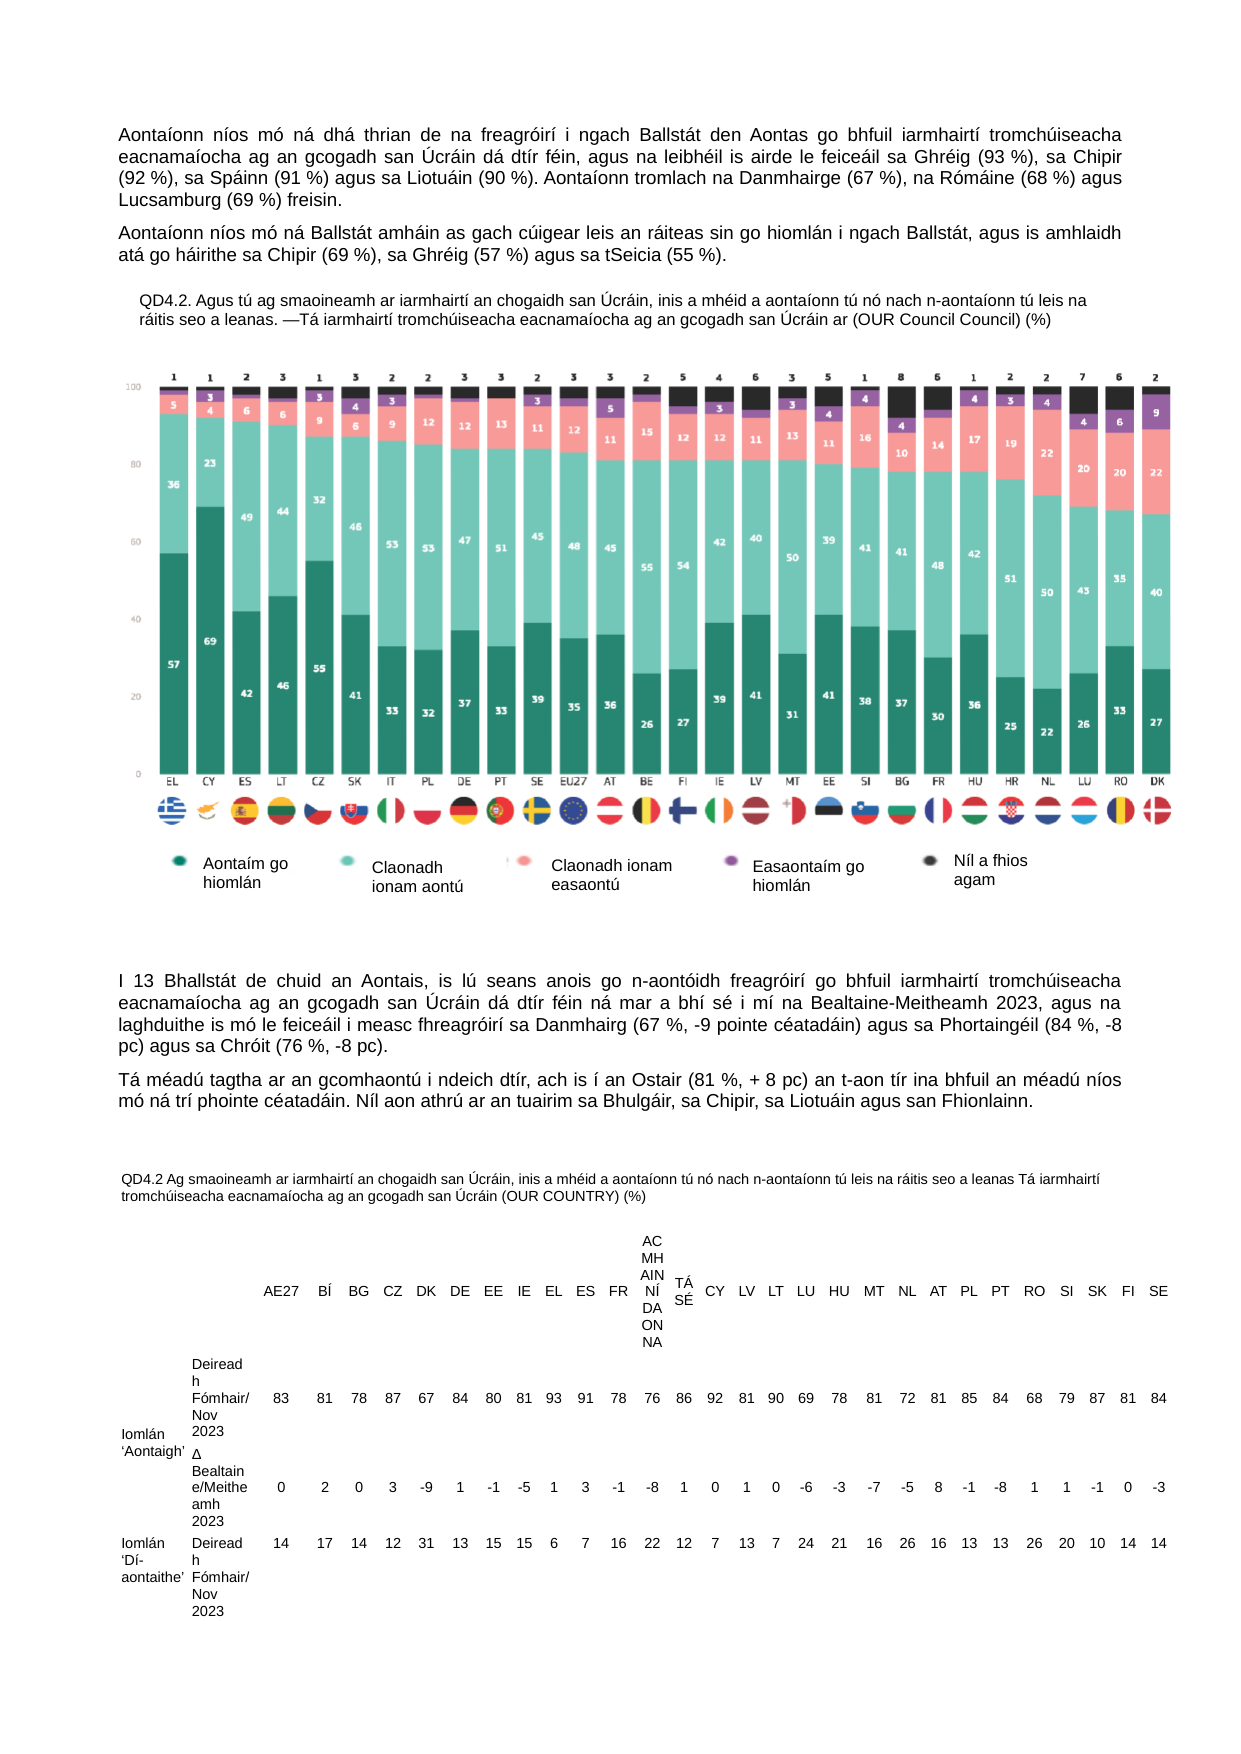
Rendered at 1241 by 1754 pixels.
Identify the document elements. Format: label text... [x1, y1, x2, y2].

table_cell [1016, 1207, 1052, 1230]
table_cell 81 [510, 1353, 538, 1443]
table_cell 13 [954, 1532, 984, 1622]
table_cell LV [732, 1230, 761, 1353]
table_cell 81 [923, 1353, 954, 1443]
table_cell 0 [698, 1443, 732, 1532]
table_cell PL [954, 1230, 984, 1353]
table_cell LU [790, 1230, 822, 1353]
picture [157, 842, 945, 880]
table_cell IE [510, 1230, 538, 1353]
table_cell -6 [790, 1443, 822, 1532]
table_cell 12 [376, 1532, 409, 1622]
table_cell 76 [635, 1353, 669, 1443]
table_cell 7 [698, 1532, 732, 1622]
table_cell ES [569, 1230, 602, 1353]
table_cell 85 [954, 1353, 984, 1443]
table_cell 3 [376, 1443, 409, 1532]
table_cell 20 [1053, 1532, 1081, 1622]
table_cell -9 [409, 1443, 443, 1532]
table_cell [254, 1207, 308, 1230]
table_cell 24 [790, 1532, 822, 1622]
table_cell [790, 1207, 822, 1230]
table_cell -5 [892, 1443, 923, 1532]
table_cell 1 [732, 1443, 761, 1532]
text Aontaíonn níos mó ná dhá thrian de na freagróirí i ngach Ballstát den Aontas go bhfuil iarmhairtí tromchúiseacha eacnamaíocha ag an gcogadh san Úcráin dá dtír féin, agus na leibhéil is airde le feiceáil sa Ghréig (93 %), sa Chipir (92 %), sa Spáinn (91 %) agus sa Liotuáin (90 %). Aontaíonn tromlach na Danmhairge (67 %), na Rómáine (68 %) agus Lucsamburg (69 %) freisin. [118, 124, 1122, 210]
table_cell 7 [761, 1532, 790, 1622]
table_cell 87 [376, 1353, 409, 1443]
table_cell SK [1081, 1230, 1114, 1353]
table_cell RO [1016, 1230, 1052, 1353]
table_cell FR [602, 1230, 635, 1353]
table_cell 14 [254, 1532, 308, 1622]
table_cell 81 [732, 1353, 761, 1443]
table_cell -3 [1142, 1443, 1175, 1532]
table_cell 3 [569, 1443, 602, 1532]
table_cell 13 [984, 1532, 1016, 1622]
table_cell -1 [1081, 1443, 1114, 1532]
table_cell 79 [1053, 1353, 1081, 1443]
table_cell 87 [1081, 1353, 1114, 1443]
table_cell [308, 1207, 341, 1230]
table_cell [538, 1207, 569, 1230]
table_cell [822, 1207, 856, 1230]
table_cell [732, 1207, 761, 1230]
table_cell 12 [670, 1532, 698, 1622]
table_cell 14 [1142, 1532, 1175, 1622]
table_cell 6 [538, 1532, 569, 1622]
table_cell 14 [1114, 1532, 1142, 1622]
table_cell [602, 1207, 635, 1230]
table_cell 1 [1016, 1443, 1052, 1532]
table_cell 0 [761, 1443, 790, 1532]
table_cell 84 [443, 1353, 477, 1443]
table_cell [341, 1207, 376, 1230]
table_cell DK [409, 1230, 443, 1353]
table_cell -1 [602, 1443, 635, 1532]
table_cell 84 [984, 1353, 1016, 1443]
table_cell 0 [341, 1443, 376, 1532]
table_cell 13 [443, 1532, 477, 1622]
table_cell 83 [254, 1353, 308, 1443]
table_cell [1081, 1207, 1114, 1230]
table_cell 1 [443, 1443, 477, 1532]
table_cell Δ Bealtaine/Meitheamh 2023 [189, 1443, 254, 1532]
table_cell 1 [670, 1443, 698, 1532]
table_cell 93 [538, 1353, 569, 1443]
table_header QD4.2 Ag smaoineamh ar iarmhairtí an chogaidh san Úcráin, inis a mhéid a aontaíonn tú nó nach n-aontaíonn tú leis na ráitis seo a leanas Tá iarmhairtí tromchúiseacha eacnamaíocha ag an gcogadh san Úcráin (OUR COUNTRY) (%) [118, 1151, 1175, 1207]
text I 13 Bhallstát de chuid an Aontais, is lú seans anois go n-aontóidh freagróirí go bhfuil iarmhairtí tromchúiseacha eacnamaíocha ag an gcogadh san Úcráin dá dtír féin ná mar a bhí sé i mí na Bealtaine-Meitheamh 2023, agus na laghduithe is mó le feiceáil i measc fhreagróirí sa Danmhairg (67 %, -9 pointe céatadáin) agus sa Phortaingéil (84 %, -8 pc) agus sa Chróit (76 %, -8 pc). [118, 970, 1122, 1057]
table_cell [477, 1207, 510, 1230]
table_cell BÍ [308, 1230, 341, 1353]
table_cell [1053, 1207, 1081, 1230]
table_cell CZ [376, 1230, 409, 1353]
table_cell 91 [569, 1353, 602, 1443]
table_cell -3 [822, 1443, 856, 1532]
table_cell 13 [732, 1532, 761, 1622]
table_cell SI [1053, 1230, 1081, 1353]
table_cell 26 [892, 1532, 923, 1622]
table_cell 84 [1142, 1353, 1175, 1443]
table_cell 1 [1053, 1443, 1081, 1532]
table_cell [761, 1207, 790, 1230]
table_cell -8 [984, 1443, 1016, 1532]
table_cell Deireadh Fómhair/Nov 2023 [189, 1532, 254, 1622]
table_cell EL [538, 1230, 569, 1353]
table_cell [443, 1207, 477, 1230]
table_cell [892, 1207, 923, 1230]
table_cell 78 [602, 1353, 635, 1443]
table_cell 10 [1081, 1532, 1114, 1622]
table_cell 2 [308, 1443, 341, 1532]
table_cell HU [822, 1230, 856, 1353]
table_cell 68 [1016, 1353, 1052, 1443]
table_cell 16 [602, 1532, 635, 1622]
table_cell 31 [409, 1532, 443, 1622]
table_cell TÁ SÉ [670, 1230, 698, 1353]
table_cell MT [856, 1230, 892, 1353]
table_cell [189, 1230, 254, 1353]
picture [118, 367, 1174, 833]
table_cell FI [1114, 1230, 1142, 1353]
table_cell 67 [409, 1353, 443, 1443]
table_cell CY [698, 1230, 732, 1353]
text Tá méadú tagtha ar an gcomhaontú i ndeich dtír, ach is í an Ostair (81 %, + 8 pc) an t-aon tír ina bhfuil an méadú níos mó ná trí phointe céatadáin. Níl aon athrú ar an tuairim sa Bhulgáir, sa Chipir, sa Liotuáin agus san Fhionlainn. [118, 1068, 1122, 1112]
table_cell -1 [477, 1443, 510, 1532]
table_cell SE [1142, 1230, 1175, 1353]
table_cell 0 [1114, 1443, 1142, 1532]
table_cell [698, 1207, 732, 1230]
table_cell [510, 1207, 538, 1230]
table_cell 78 [341, 1353, 376, 1443]
table_cell 92 [698, 1353, 732, 1443]
table_cell -8 [635, 1443, 669, 1532]
table_cell [189, 1207, 254, 1230]
table_cell NL [892, 1230, 923, 1353]
table_cell 81 [1114, 1353, 1142, 1443]
table_cell 26 [1016, 1532, 1052, 1622]
table_cell 22 [635, 1532, 669, 1622]
table_cell 15 [510, 1532, 538, 1622]
table_cell 16 [923, 1532, 954, 1622]
table_cell [954, 1207, 984, 1230]
table_cell BG [341, 1230, 376, 1353]
table_cell 0 [254, 1443, 308, 1532]
table_cell [923, 1207, 954, 1230]
table_cell [118, 1207, 189, 1230]
text Aontaíonn níos mó ná Ballstát amháin as gach cúigear leis an ráiteas sin go hiomlán i ngach Ballstát, agus is amhlaidh atá go háirithe sa Chipir (69 %), sa Ghréig (57 %) agus sa tSeicia (55 %). [118, 222, 1122, 265]
table_cell [118, 1230, 189, 1353]
table_cell 72 [892, 1353, 923, 1443]
table_cell 21 [822, 1532, 856, 1622]
table_cell 81 [308, 1353, 341, 1443]
table_cell EE [477, 1230, 510, 1353]
table_cell ACMHAINNÍ DAONNA [635, 1230, 669, 1353]
table_cell LT [761, 1230, 790, 1353]
table_cell -7 [856, 1443, 892, 1532]
table_cell 69 [790, 1353, 822, 1443]
table_cell [409, 1207, 443, 1230]
table_cell 1 [538, 1443, 569, 1532]
table_cell 15 [477, 1532, 510, 1622]
table_cell 14 [341, 1532, 376, 1622]
table_cell -5 [510, 1443, 538, 1532]
table_cell 78 [822, 1353, 856, 1443]
table_cell [670, 1207, 698, 1230]
table_cell 81 [856, 1353, 892, 1443]
table_cell -1 [954, 1443, 984, 1532]
table_cell [569, 1207, 602, 1230]
table_cell DE [443, 1230, 477, 1353]
table_cell 80 [477, 1353, 510, 1443]
table_cell Iomlán ‘Aontaigh’ [118, 1353, 189, 1532]
table_cell 86 [670, 1353, 698, 1443]
table_cell 16 [856, 1532, 892, 1622]
table_cell Deireadh Fómhair/Nov 2023 [189, 1353, 254, 1443]
table_cell [856, 1207, 892, 1230]
table_cell AT [923, 1230, 954, 1353]
table_cell [1142, 1207, 1175, 1230]
table_cell 17 [308, 1532, 341, 1622]
table_cell [376, 1207, 409, 1230]
table_cell [635, 1207, 669, 1230]
table_cell PT [984, 1230, 1016, 1353]
table_cell 7 [569, 1532, 602, 1622]
table_cell 90 [761, 1353, 790, 1443]
table_cell 8 [923, 1443, 954, 1532]
table_cell AE27 [254, 1230, 308, 1353]
table_cell [984, 1207, 1016, 1230]
table_cell Iomlán ‘Dí-aontaithe’ [118, 1532, 189, 1622]
table_cell [1114, 1207, 1142, 1230]
